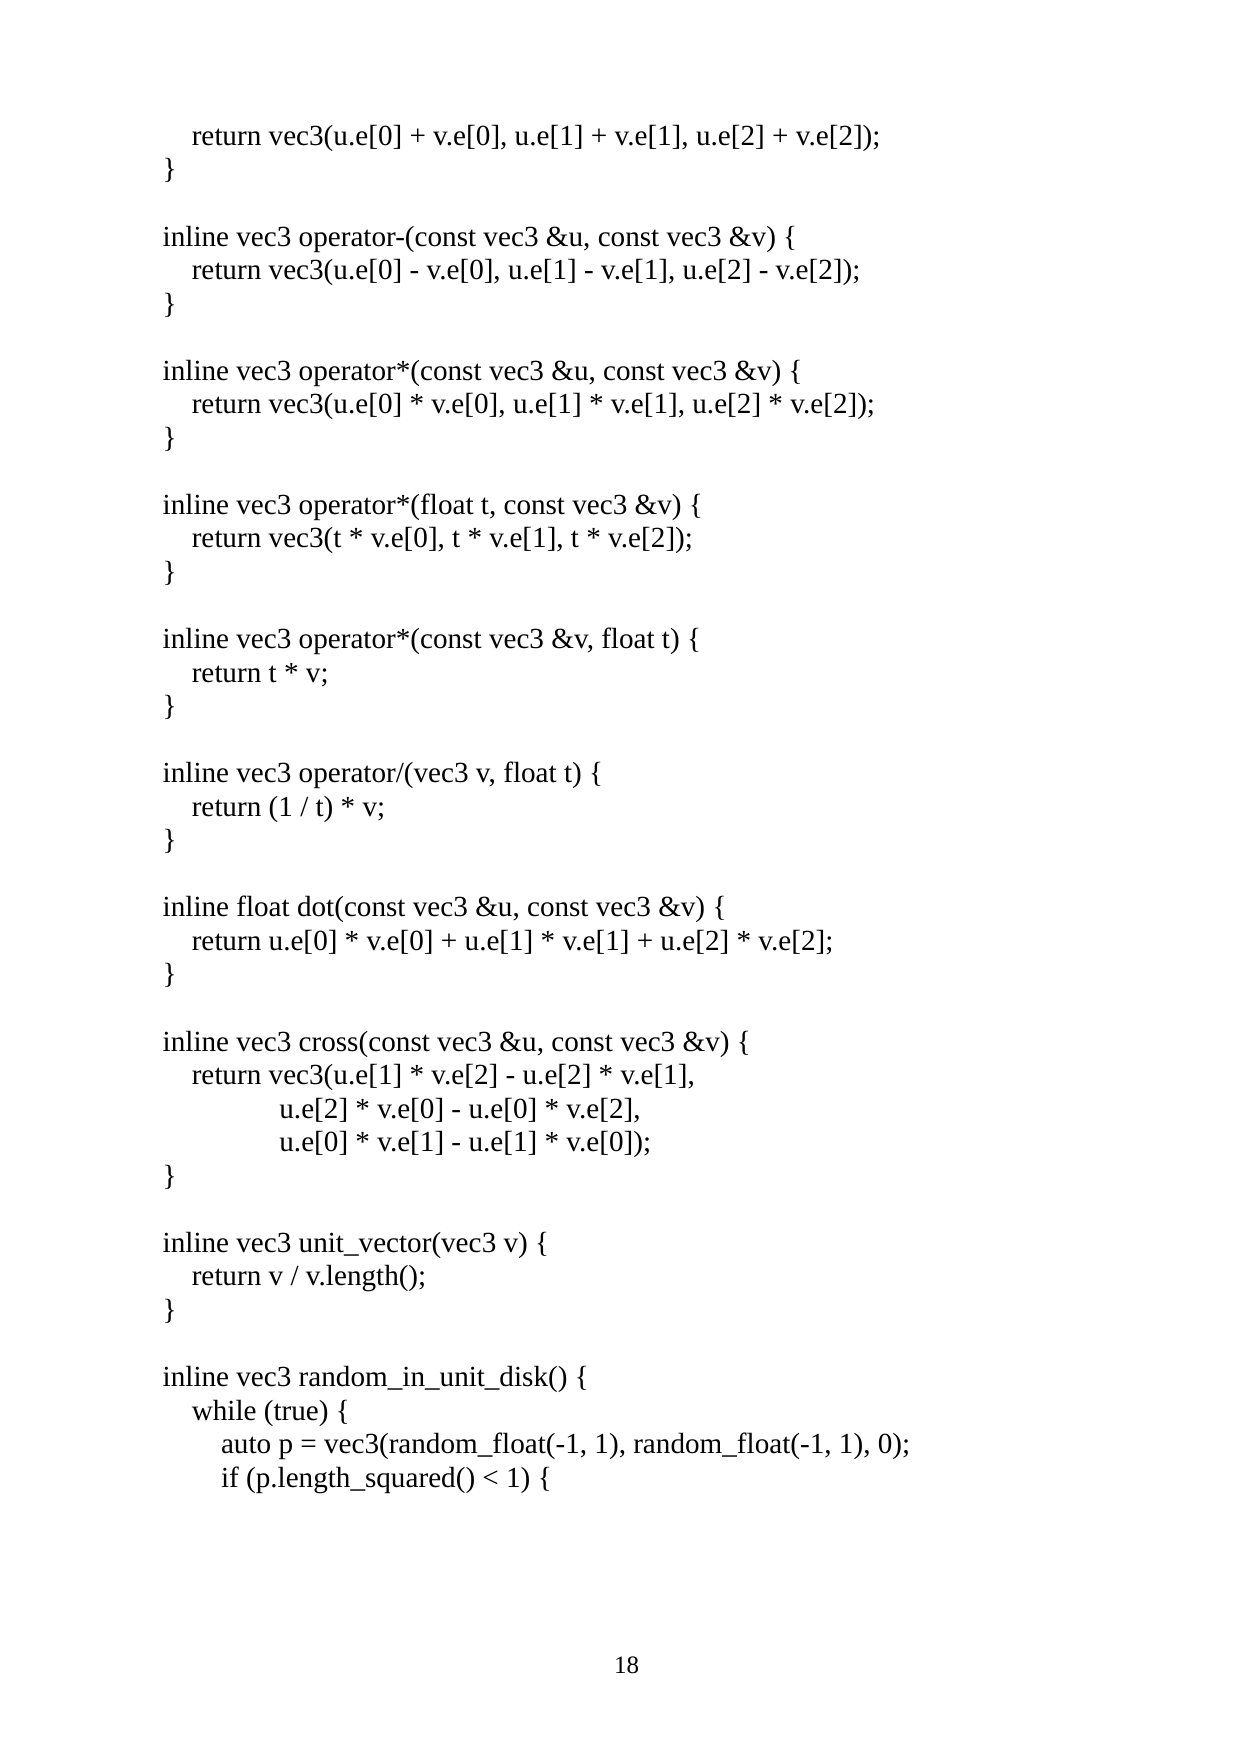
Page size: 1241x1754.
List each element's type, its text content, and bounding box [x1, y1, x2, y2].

text inline vec3 unit_vector(vec3 v) { [162, 1225, 1090, 1258]
text auto p = vec3(random_float(-1, 1), random_float(-1, 1), 0); [162, 1426, 1090, 1460]
text } [162, 1292, 1090, 1326]
text return vec3(u.e[0] - v.e[0], u.e[1] - v.e[1], u.e[2] - v.e[2]); [162, 252, 1090, 286]
text return (1 / t) * v; [162, 789, 1090, 822]
text inline vec3 operator*(const vec3 &v, float t) { [162, 621, 1090, 655]
text return vec3(u.e[1] * v.e[2] - u.e[2] * v.e[1], [162, 1057, 1090, 1091]
text } [162, 1158, 1090, 1191]
text return vec3(u.e[0] * v.e[0], u.e[1] * v.e[1], u.e[2] * v.e[2]); [162, 386, 1090, 420]
text } [162, 688, 1090, 722]
text while (true) { [162, 1393, 1090, 1426]
text } [162, 152, 1090, 185]
text return u.e[0] * v.e[0] + u.e[1] * v.e[1] + u.e[2] * v.e[2]; [162, 923, 1090, 957]
text return t * v; [162, 655, 1090, 688]
text } [162, 420, 1090, 453]
text return vec3(t * v.e[0], t * v.e[1], t * v.e[2]); [162, 521, 1090, 554]
text inline vec3 operator*(float t, const vec3 &v) { [162, 487, 1090, 521]
text inline vec3 operator-(const vec3 &u, const vec3 &v) { [162, 219, 1090, 252]
text } [162, 554, 1090, 588]
text inline float dot(const vec3 &u, const vec3 &v) { [162, 889, 1090, 923]
text } [162, 822, 1090, 856]
text inline vec3 cross(const vec3 &u, const vec3 &v) { [162, 1024, 1090, 1057]
text inline vec3 random_in_unit_disk() { [162, 1359, 1090, 1393]
text inline vec3 operator*(const vec3 &u, const vec3 &v) { [162, 353, 1090, 386]
text u.e[0] * v.e[1] - u.e[1] * v.e[0]); [162, 1124, 1090, 1158]
text u.e[2] * v.e[0] - u.e[0] * v.e[2], [162, 1091, 1090, 1124]
text inline vec3 operator/(vec3 v, float t) { [162, 755, 1090, 789]
text } [162, 286, 1090, 319]
text return v / v.length(); [162, 1258, 1090, 1292]
text if (p.length_squared() < 1) { [162, 1460, 1090, 1493]
text } [162, 957, 1090, 990]
text return vec3(u.e[0] + v.e[0], u.e[1] + v.e[1], u.e[2] + v.e[2]); [162, 118, 1090, 152]
